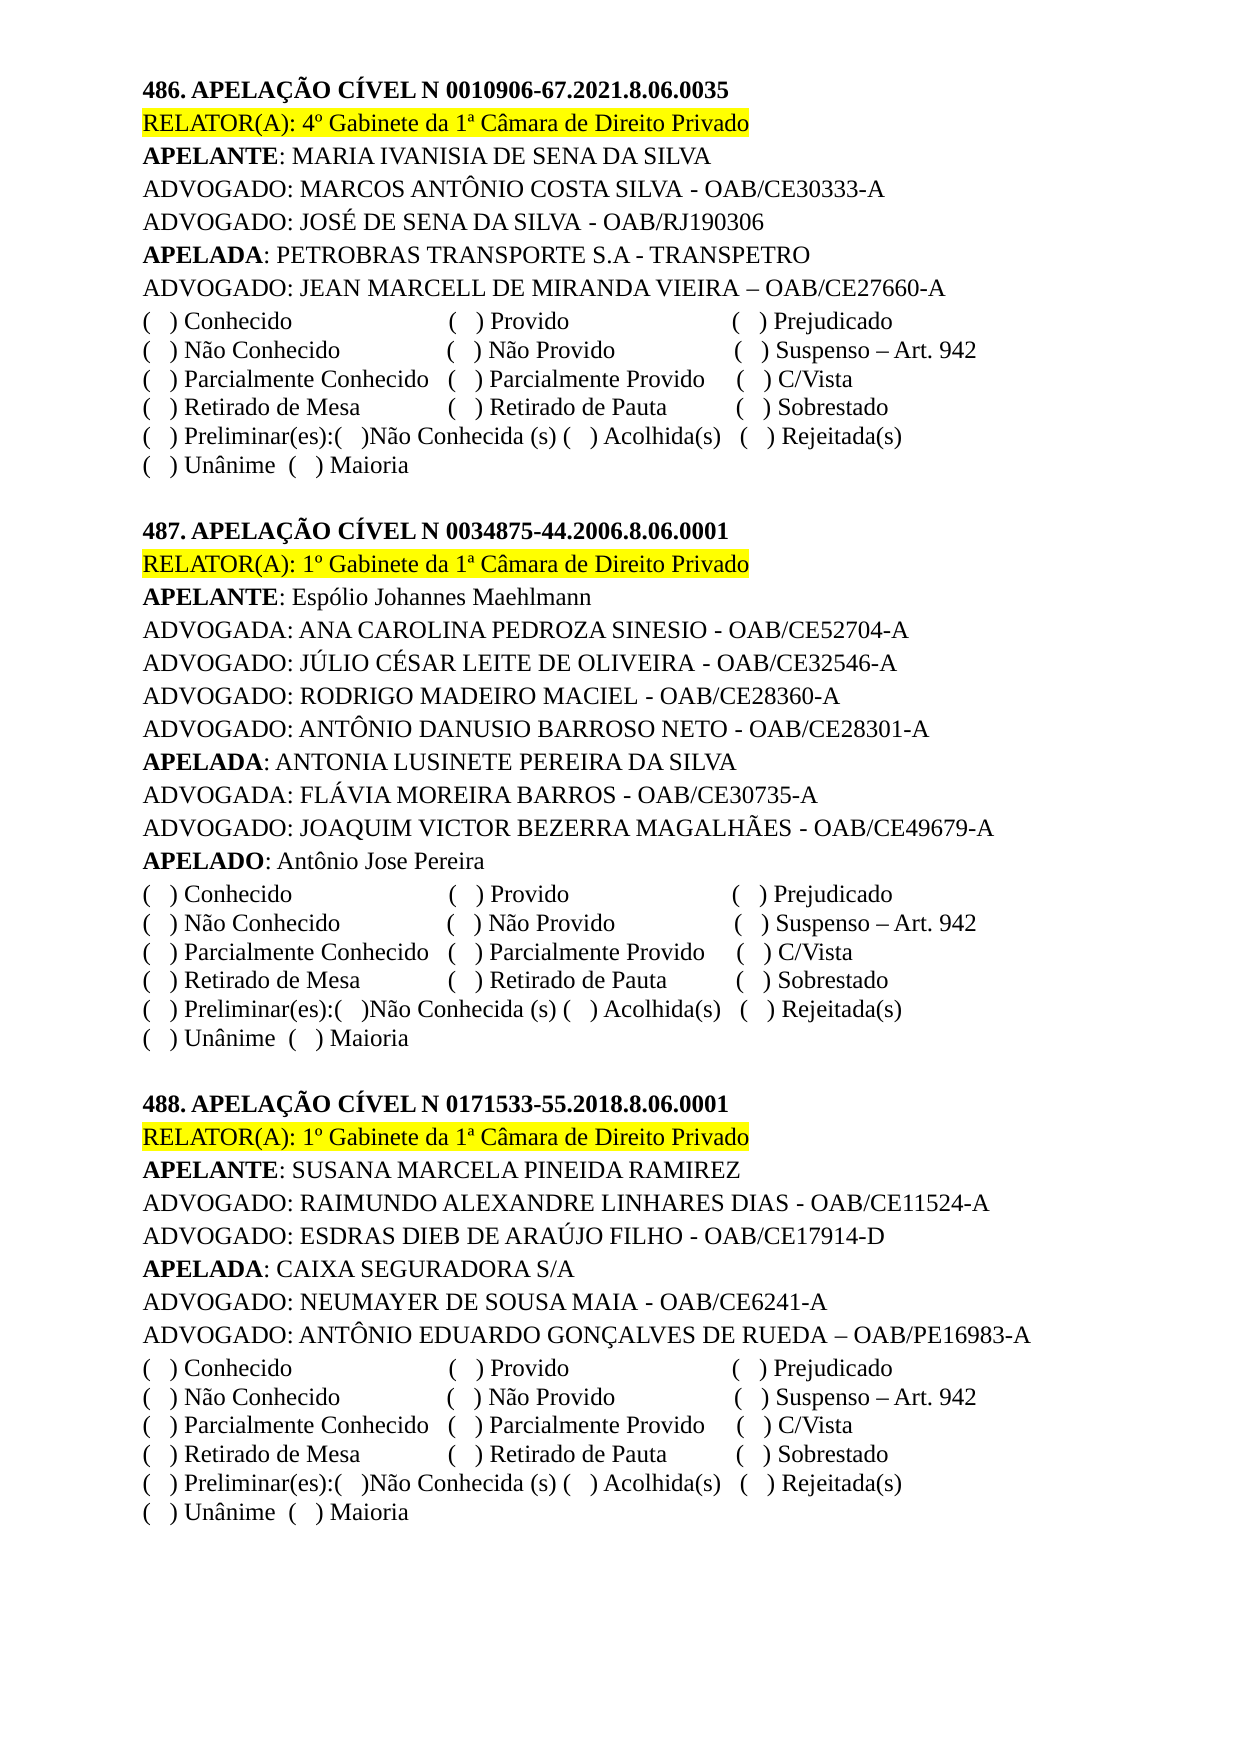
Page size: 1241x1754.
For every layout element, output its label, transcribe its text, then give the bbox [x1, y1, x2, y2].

text ( ) Retirado de Mesa ( ) Retirado de Pauta ( ) Sobrestado [142, 392, 1158, 421]
text ( ) Parcialmente Conhecido ( ) Parcialmente Provido ( ) C/Vista [142, 364, 1158, 392]
text ( ) Conhecido ( ) Provido ( ) Prejudicado [142, 1353, 1141, 1382]
text ( ) Unânime ( ) Maioria 488. APELAÇÃO CÍVEL N 0171533-55.2018.8.06.0001 RELATOR(A): 1º Gabinete da 1ª Câmara de Direito Privado APELANTE: SUSANA MARCELA PINEIDA RAMIREZ ADVOGADO: RAIMUNDO ALEXANDRE LINHARES DIAS - OAB/CE11524-A ADVOGADO: ESDRAS DIEB DE ARAÚJO FILHO - OAB/CE17914-D APELADA: CAIXA SEGURADORA S/A ADVOGADO: NEUMAYER DE SOUSA MAIA - OAB/CE6241-A ADVOGADO: ANTÔNIO EDUARDO GONÇALVES DE RUEDA – OAB/PE16983-A [142, 1023, 1141, 1349]
text 486. APELAÇÃO CÍVEL N 0010906-67.2021.8.06.0035 RELATOR(A): 4º Gabinete da 1ª Câmara de Direito Privado APELANTE: MARIA IVANISIA DE SENA DA SILVA ADVOGADO: MARCOS ANTÔNIO COSTA SILVA - OAB/CE30333-A ADVOGADO: JOSÉ DE SENA DA SILVA - OAB/RJ190306 APELADA: PETROBRAS TRANSPORTE S.A - TRANSPETRO ADVOGADO: JEAN MARCELL DE MIRANDA VIEIRA – OAB/CE27660-A [142, 75, 1141, 302]
text ( ) Conhecido ( ) Provido ( ) Prejudicado [142, 879, 1141, 908]
text ( ) Unânime ( ) Maioria [142, 1497, 1141, 1592]
text ( ) Conhecido ( ) Provido ( ) Prejudicado [142, 306, 1141, 335]
text ( ) Preliminar(es):( )Não Conhecida (s) ( ) Acolhida(s) ( ) Rejeitada(s) [142, 994, 1158, 1023]
text ( ) Unânime ( ) Maioria 487. APELAÇÃO CÍVEL N 0034875-44.2006.8.06.0001 RELATOR(A): 1º Gabinete da 1ª Câmara de Direito Privado APELANTE: Espólio Johannes Maehlmann ADVOGADA: ANA CAROLINA PEDROZA SINESIO - OAB/CE52704-A ADVOGADO: JÚLIO CÉSAR LEITE DE OLIVEIRA - OAB/CE32546-A ADVOGADO: RODRIGO MADEIRO MACIEL - OAB/CE28360-A ADVOGADO: ANTÔNIO DANUSIO BARROSO NETO - OAB/CE28301-A APELADA: ANTONIA LUSINETE PEREIRA DA SILVA ADVOGADA: FLÁVIA MOREIRA BARROS - OAB/CE30735-A ADVOGADO: JOAQUIM VICTOR BEZERRA MAGALHÃES - OAB/CE49679-A APELADO: Antônio Jose Pereira [142, 450, 1141, 875]
text ( ) Retirado de Mesa ( ) Retirado de Pauta ( ) Sobrestado [142, 965, 1158, 994]
text ( ) Preliminar(es):( )Não Conhecida (s) ( ) Acolhida(s) ( ) Rejeitada(s) [142, 421, 1158, 450]
text ( ) Não Conhecido ( ) Não Provido ( ) Suspenso – Art. 942 [142, 1382, 1158, 1411]
text ( ) Parcialmente Conhecido ( ) Parcialmente Provido ( ) C/Vista [142, 1411, 1158, 1439]
text ( ) Parcialmente Conhecido ( ) Parcialmente Provido ( ) C/Vista [142, 937, 1158, 965]
text ( ) Não Conhecido ( ) Não Provido ( ) Suspenso – Art. 942 [142, 908, 1158, 937]
text ( ) Preliminar(es):( )Não Conhecida (s) ( ) Acolhida(s) ( ) Rejeitada(s) [142, 1468, 1158, 1497]
text ( ) Retirado de Mesa ( ) Retirado de Pauta ( ) Sobrestado [142, 1439, 1158, 1468]
text ( ) Não Conhecido ( ) Não Provido ( ) Suspenso – Art. 942 [142, 335, 1158, 364]
